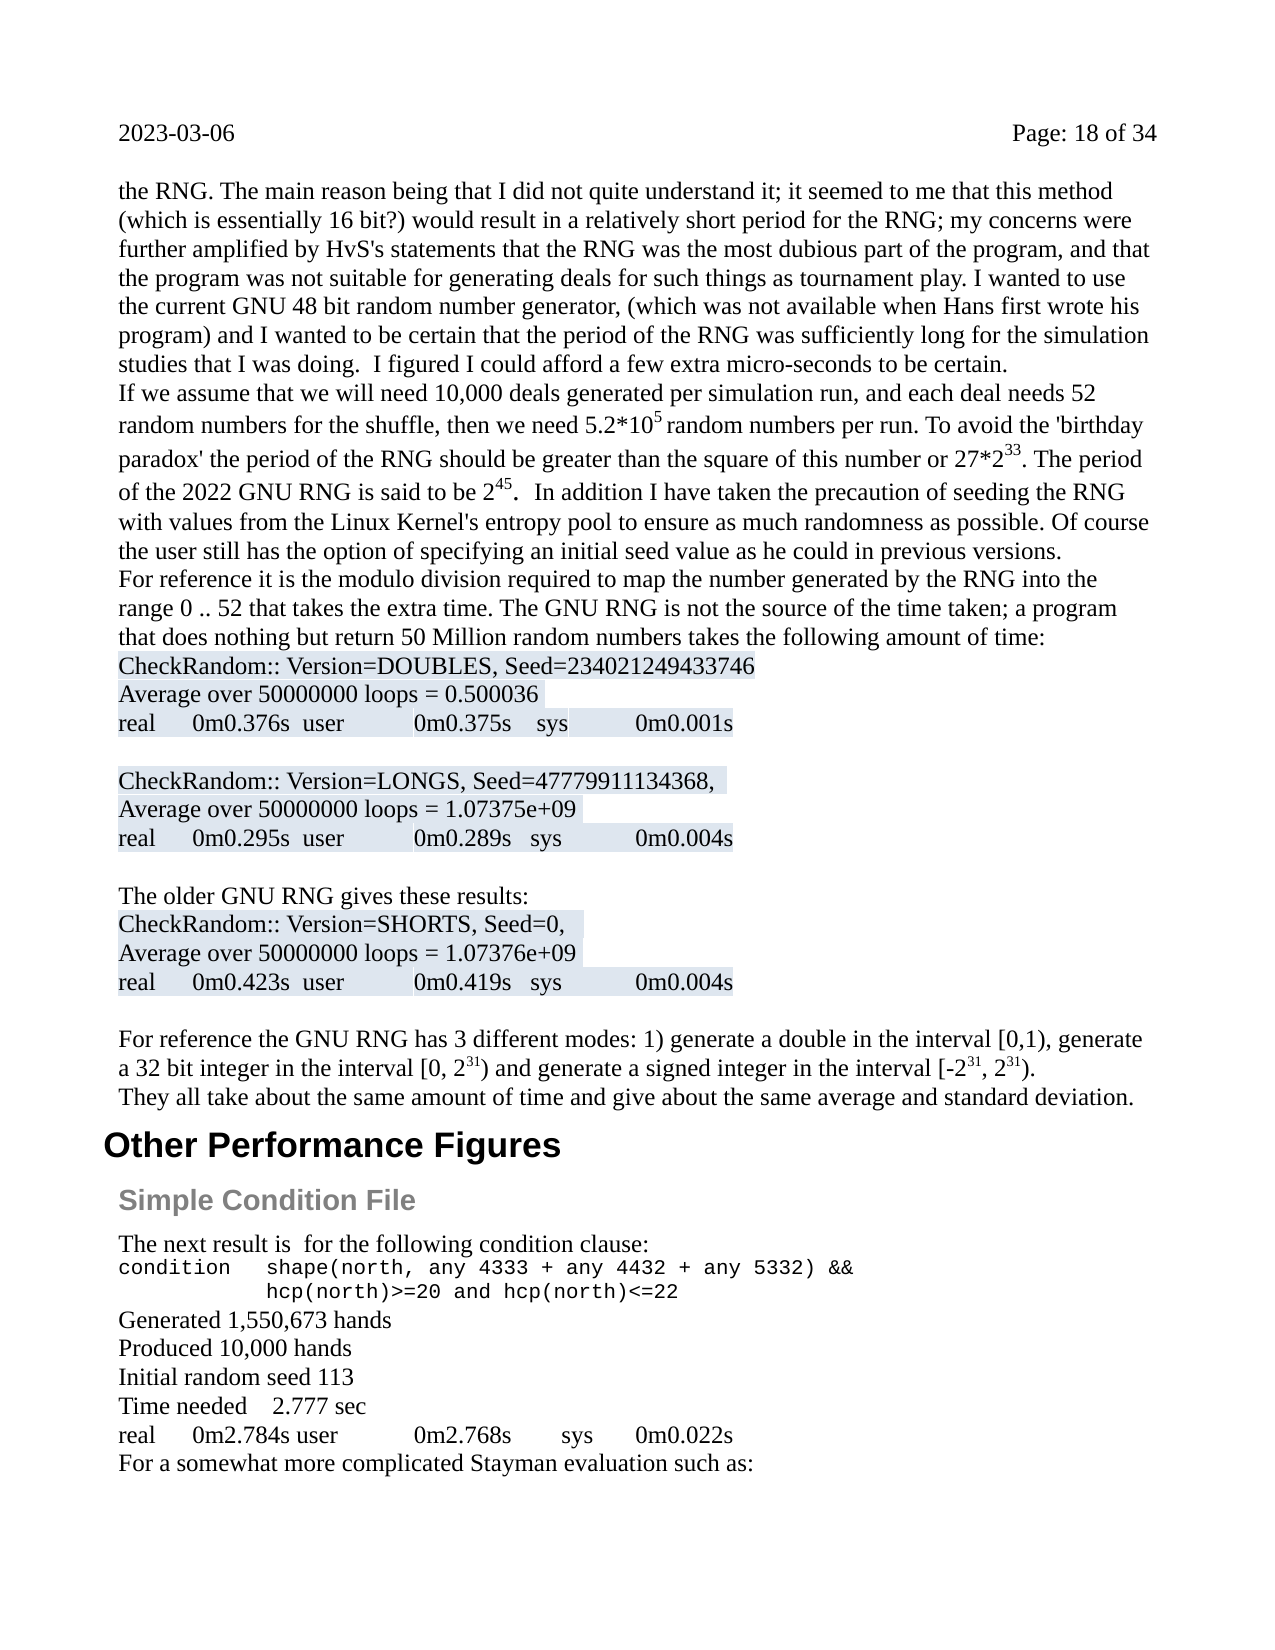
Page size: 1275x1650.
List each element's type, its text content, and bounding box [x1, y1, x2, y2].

text Produced 10,000 hands [118, 1333, 1157, 1362]
text They all take about the same amount of time and give about the same average and standard deviation. [118, 1082, 1157, 1111]
subtitle Simple Condition File [118, 1183, 1157, 1216]
text Initial random seed 113 [118, 1362, 1157, 1391]
text For a somewhat more complicated Stayman evaluation such as: [118, 1448, 1157, 1477]
text hcp(north)>=20 and hcp(north)<=22 [118, 1281, 1157, 1305]
text CheckRandom:: Version=DOUBLES, Seed=234021249433746 [118, 651, 1157, 679]
text the RNG. The main reason being that I did not quite understand it; it seemed to me that this method (which is essentially 16 bit?) would result in a relatively short period for the RNG; my concerns were further amplified by HvS's statements that the RNG was the most dubious part of the program, and that the program was not suitable for generating deals for such things as tournament play. I wanted to use the current GNU 48 bit random number generator, (which was not available when Hans first wrote his program) and I wanted to be certain that the period of the RNG was sufficiently long for the simulation studies that I was doing. I figured I could afford a few extra micro-seconds to be certain. [118, 176, 1157, 378]
text Generated 1,550,673 hands [118, 1305, 1157, 1333]
text CheckRandom:: Version=SHORTS, Seed=0, [118, 909, 1157, 938]
text real 0m0.376s user 0m0.375s sys 0m0.001s [118, 708, 1157, 737]
text real 0m0.295s user 0m0.289s sys 0m0.004s [118, 823, 1157, 852]
text For reference the GNU RNG has 3 different modes: 1) generate a double in the interval [0,1), generate a 32 bit integer in the interval [0, 231) and generate a signed integer in the interval [-231, 231). [118, 1024, 1157, 1082]
text The older GNU RNG gives these results: [118, 881, 1157, 909]
text CheckRandom:: Version=LONGS, Seed=47779911134368, [118, 766, 1157, 794]
text Average over 50000000 loops = 1.07375e+09 [118, 794, 1157, 823]
text Average over 50000000 loops = 1.07376e+09 [118, 938, 1157, 967]
subtitle Other Performance Figures [103, 1124, 1157, 1165]
text real 0m2.784s user 0m2.768s sys 0m0.022s [118, 1420, 1157, 1448]
text condition shape(north, any 4333 + any 4432 + any 5332) && [118, 1257, 1157, 1281]
text For reference it is the modulo division required to map the number generated by the RNG into the range 0 .. 52 that takes the extra time. The GNU RNG is not the source of the time taken; a program that does nothing but return 50 Million random numbers takes the following amount of time: [118, 564, 1157, 651]
text real 0m0.423s user 0m0.419s sys 0m0.004s [118, 967, 1157, 996]
text Time needed 2.777 sec [118, 1391, 1157, 1420]
text The next result is for the following condition clause: [118, 1229, 1157, 1257]
text If we assume that we will need 10,000 deals generated per simulation run, and each deal needs 52 random numbers for the shuffle, then we need 5.2*105 random numbers per run. To avoid the 'birthday paradox' the period of the RNG should be greater than the square of this number or 27*233. The period of the 2022 GNU RNG is said to be 245. In addition I have taken the precaution of seeding the RNG with values from the Linux Kernel's entropy pool to ensure as much randomness as possible. Of course the user still has the option of specifying an initial seed value as he could in previous versions. [118, 378, 1157, 564]
text Average over 50000000 loops = 0.500036 [118, 679, 1157, 708]
